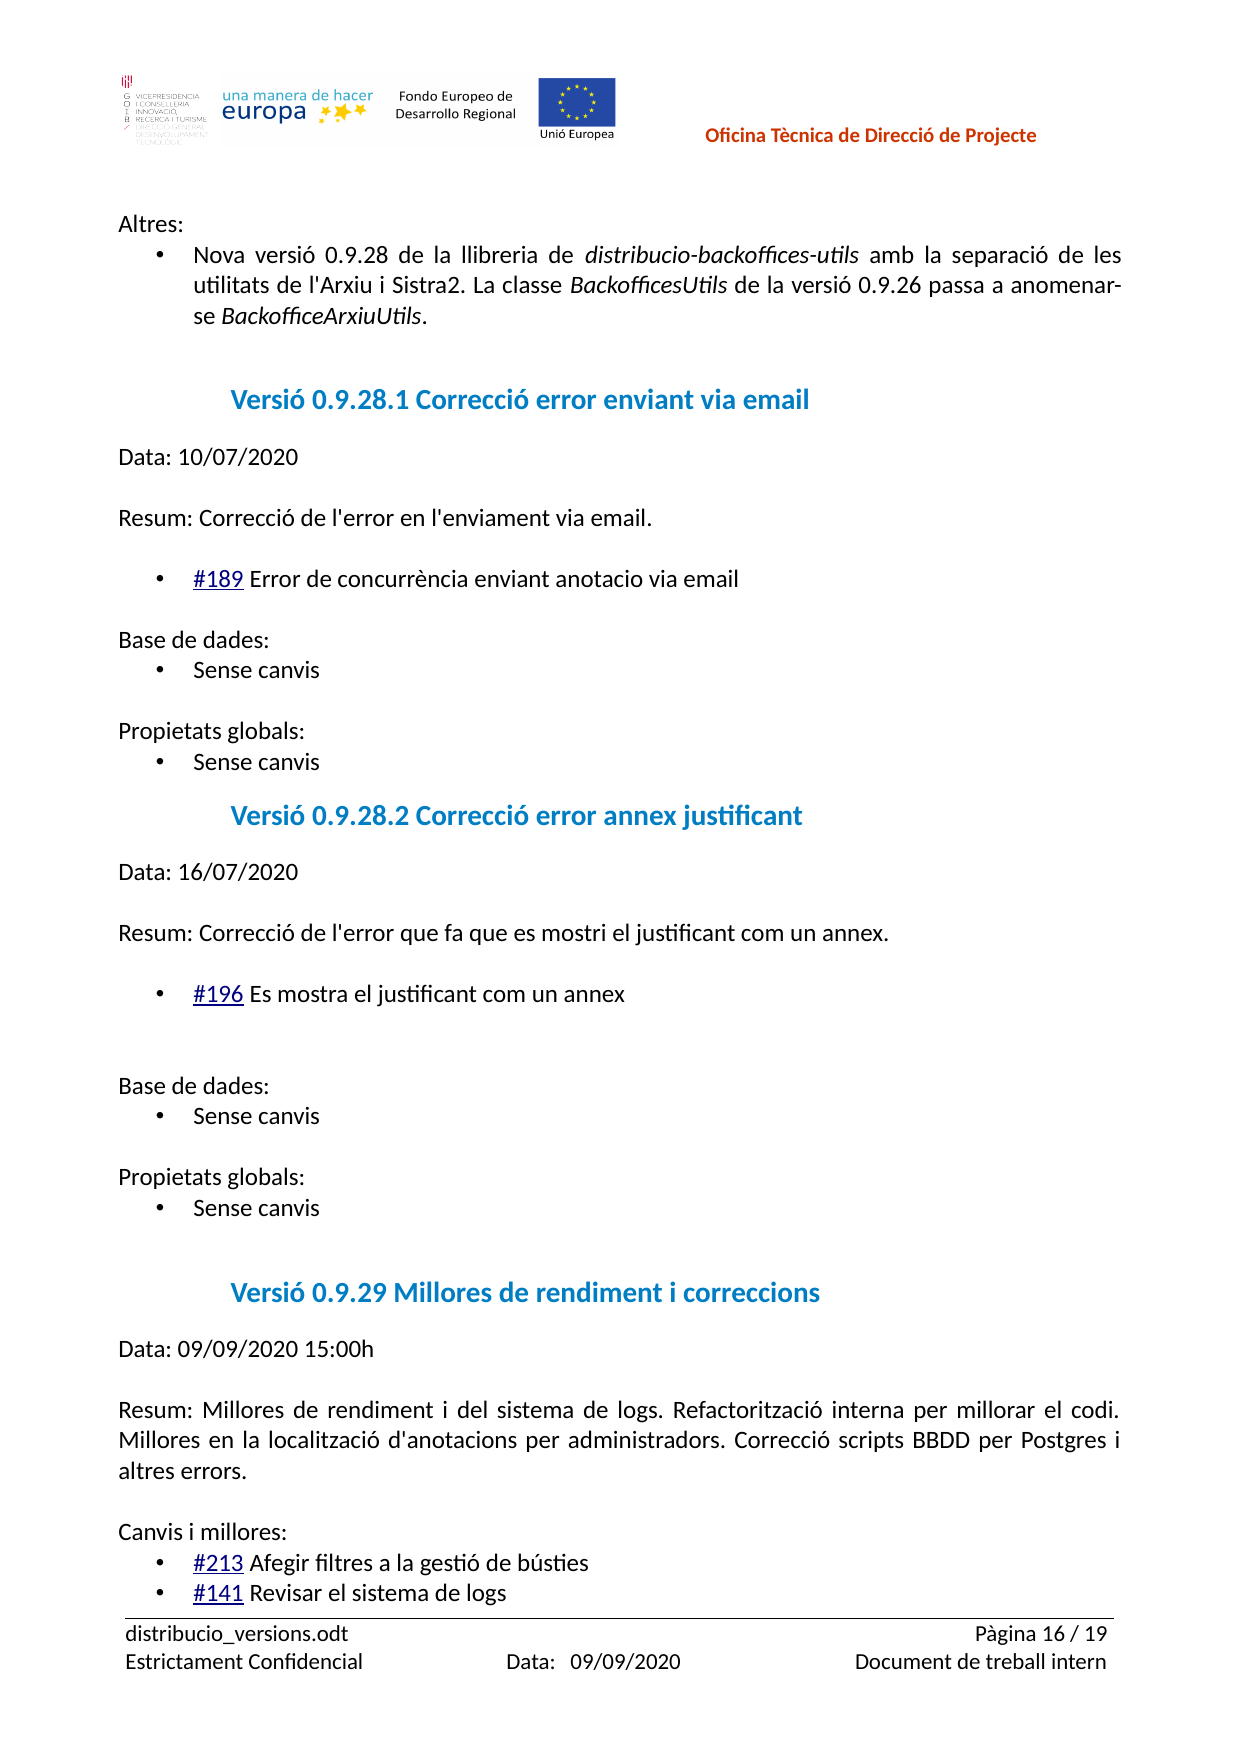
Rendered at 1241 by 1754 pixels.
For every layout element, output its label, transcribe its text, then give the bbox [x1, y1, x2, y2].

list #196 Es mostra el justificant com un annex [156, 978, 1122, 1009]
text Altres: [118, 208, 1122, 239]
list Sense canvis [156, 746, 1122, 776]
list #189 Error de concurrència enviant anotacio via email [156, 563, 1122, 593]
text Data: 10/07/2020 [118, 441, 1122, 471]
list #213 Afegir filtres a la gestió de bústies [156, 1547, 1122, 1577]
text Data: 09/09/2020 15:00h [118, 1333, 1122, 1363]
text Resum: Correcció de l'error en l'enviament via email. [118, 502, 1122, 532]
text Base de dades: [118, 1070, 1122, 1101]
text Resum: Millores de rendiment i del sistema de logs. Refactorització interna per millorar el codi. Millores en la localització d'anotacions per administradors. Correcció scripts BBDD per Postgres i altres errors. [118, 1394, 1122, 1486]
picture [118, 73, 213, 147]
text Base de dades: [118, 624, 1122, 654]
picture [219, 73, 621, 147]
text Data: 16/07/2020 [118, 856, 1122, 887]
list Sense canvis [156, 1101, 1122, 1131]
text Propietats globals: [118, 715, 1122, 746]
text Canvis i millores: [118, 1516, 1122, 1547]
text Propietats globals: [118, 1162, 1122, 1192]
text Resum: Correcció de l'error que fa que es mostri el justificant com un annex. [118, 917, 1122, 948]
subtitle Versió 0.9.29 Millores de rendiment i correccions [153, 1274, 1122, 1309]
list Sense canvis [156, 1192, 1122, 1223]
list Nova versió 0.9.28 de la llibreria de distribucio-backoffices-utils amb la separació de les utilitats de l'Arxiu i Sistra2. La classe BackofficesUtils de la versió 0.9.26 passa a anomenar-se BackofficeArxiuUtils. [156, 239, 1122, 330]
list #141 Revisar el sistema de logs [156, 1577, 1122, 1608]
list Sense canvis [156, 654, 1122, 685]
subtitle Versió 0.9.28.1 Correcció error enviant via email [153, 381, 1122, 417]
subtitle Versió 0.9.28.2 Correcció error annex justificant [153, 797, 1122, 833]
